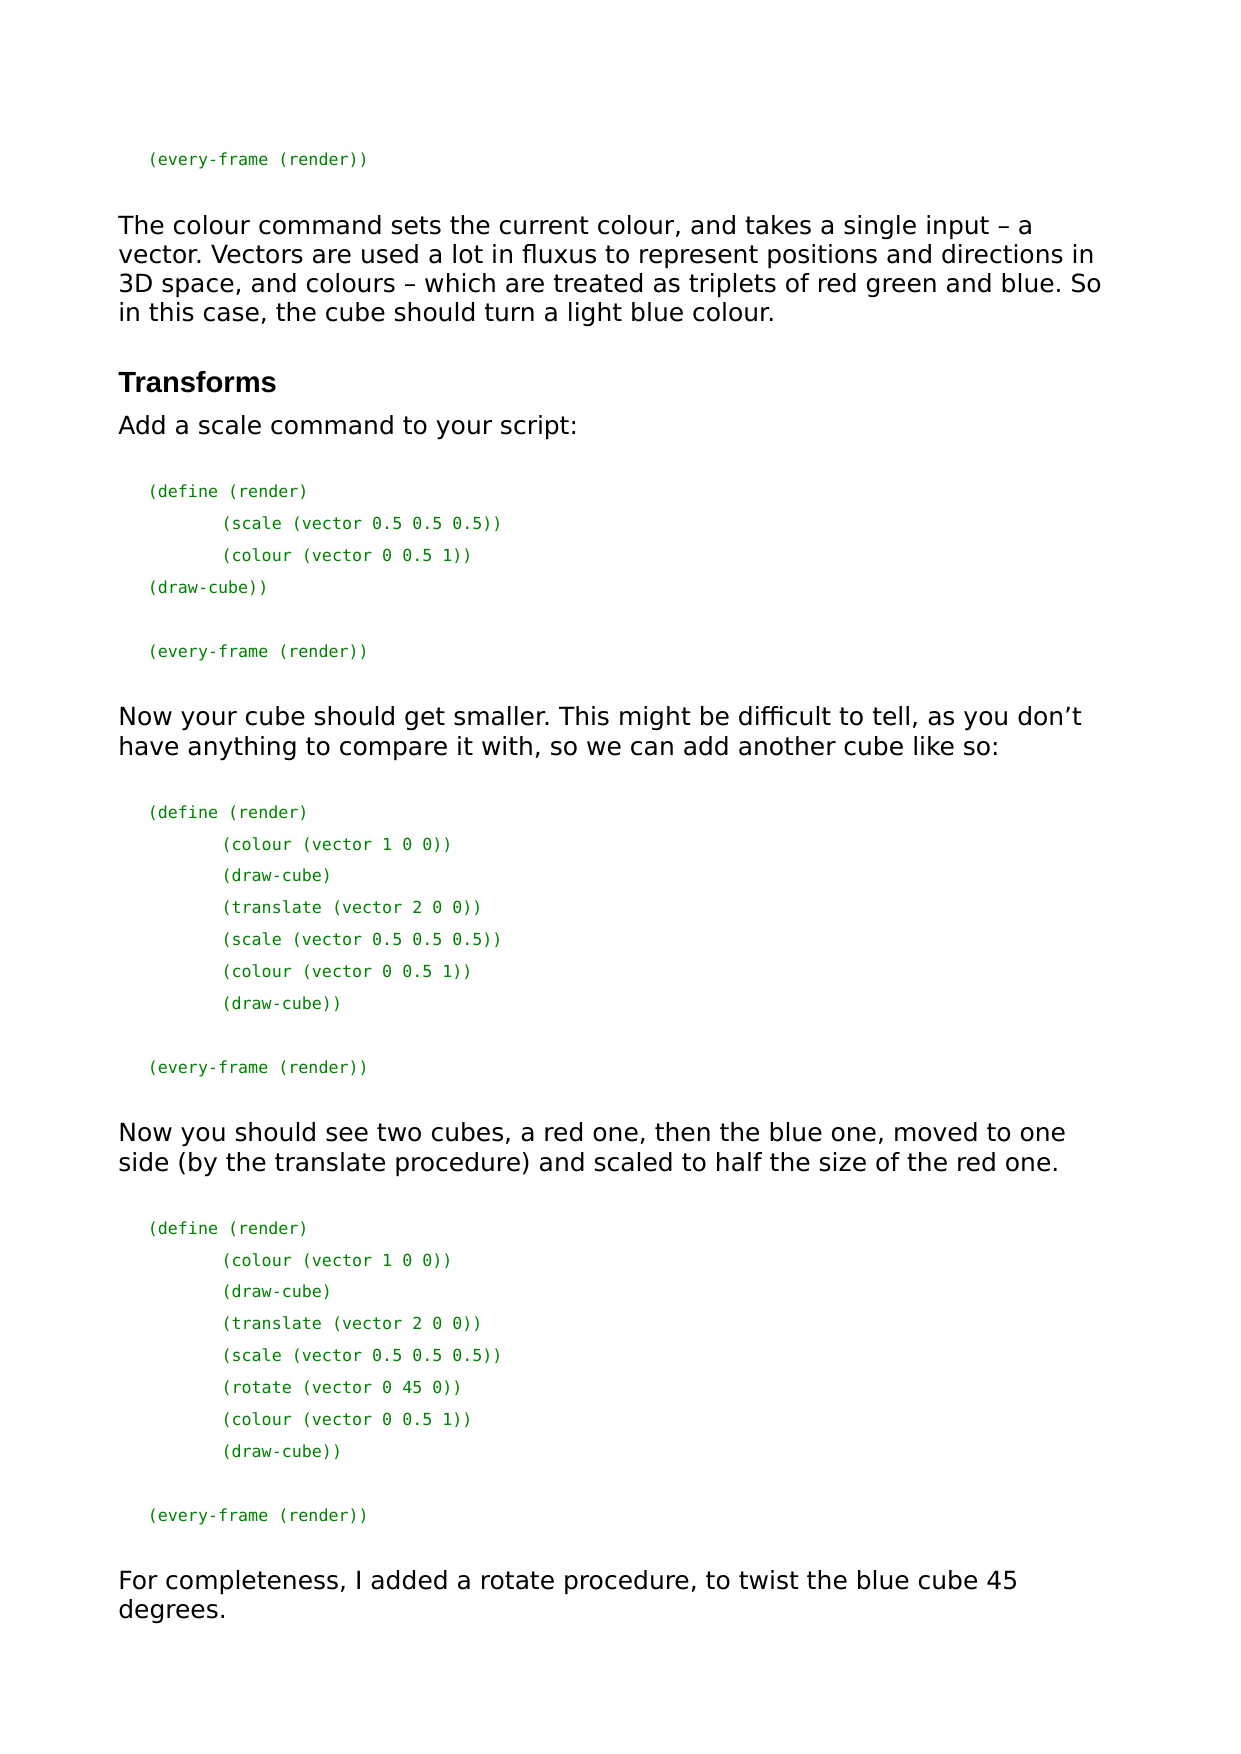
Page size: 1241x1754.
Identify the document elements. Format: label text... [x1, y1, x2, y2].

text (colour (vector 1 0 0)) [148, 834, 1122, 854]
text (scale (vector 0.5 0.5 0.5)) [148, 514, 1122, 533]
text (draw-cube)) [148, 1442, 1122, 1461]
text (translate (vector 2 0 0)) [148, 1314, 1122, 1333]
text (define (render) [148, 482, 1122, 501]
subtitle Transforms [118, 365, 1122, 399]
text (scale (vector 0.5 0.5 0.5)) [148, 1346, 1122, 1365]
text For completeness, I added a rotate procedure, to twist the blue cube 45 degrees. [118, 1566, 1122, 1625]
text Now your cube should get smaller. This might be difficult to tell, as you don’t have anything to compare it with, so we can add another cube like so: [118, 702, 1122, 761]
text (draw-cube)) [148, 994, 1122, 1013]
text (define (render) [148, 1218, 1122, 1238]
text (colour (vector 1 0 0)) [148, 1250, 1122, 1270]
text (every-frame (render)) [148, 1505, 1122, 1525]
text (colour (vector 0 0.5 1)) [148, 1410, 1122, 1429]
text The colour command sets the current colour, and takes a single input – a vector. Vectors are used a lot in fluxus to represent positions and directions in 3D space, and colours – which are treated as triplets of red green and blue. So in this case, the cube should turn a light blue colour. [118, 211, 1122, 328]
text (scale (vector 0.5 0.5 0.5)) [148, 930, 1122, 949]
text (every-frame (render)) [148, 1057, 1122, 1077]
text (every-frame (render)) [148, 150, 1122, 169]
text Now you should see two cubes, a red one, then the blue one, moved to one side (by the translate procedure) and scaled to half the size of the red one. [118, 1118, 1122, 1177]
text (draw-cube) [148, 866, 1122, 886]
text (define (render) [148, 802, 1122, 822]
text (every-frame (render)) [148, 641, 1122, 661]
text (rotate (vector 0 45 0)) [148, 1378, 1122, 1397]
text (draw-cube)) [148, 578, 1122, 597]
text Add a scale command to your script: [118, 411, 1122, 440]
text (translate (vector 2 0 0)) [148, 898, 1122, 917]
text (colour (vector 0 0.5 1)) [148, 546, 1122, 565]
text (colour (vector 0 0.5 1)) [148, 962, 1122, 981]
text (draw-cube) [148, 1282, 1122, 1302]
